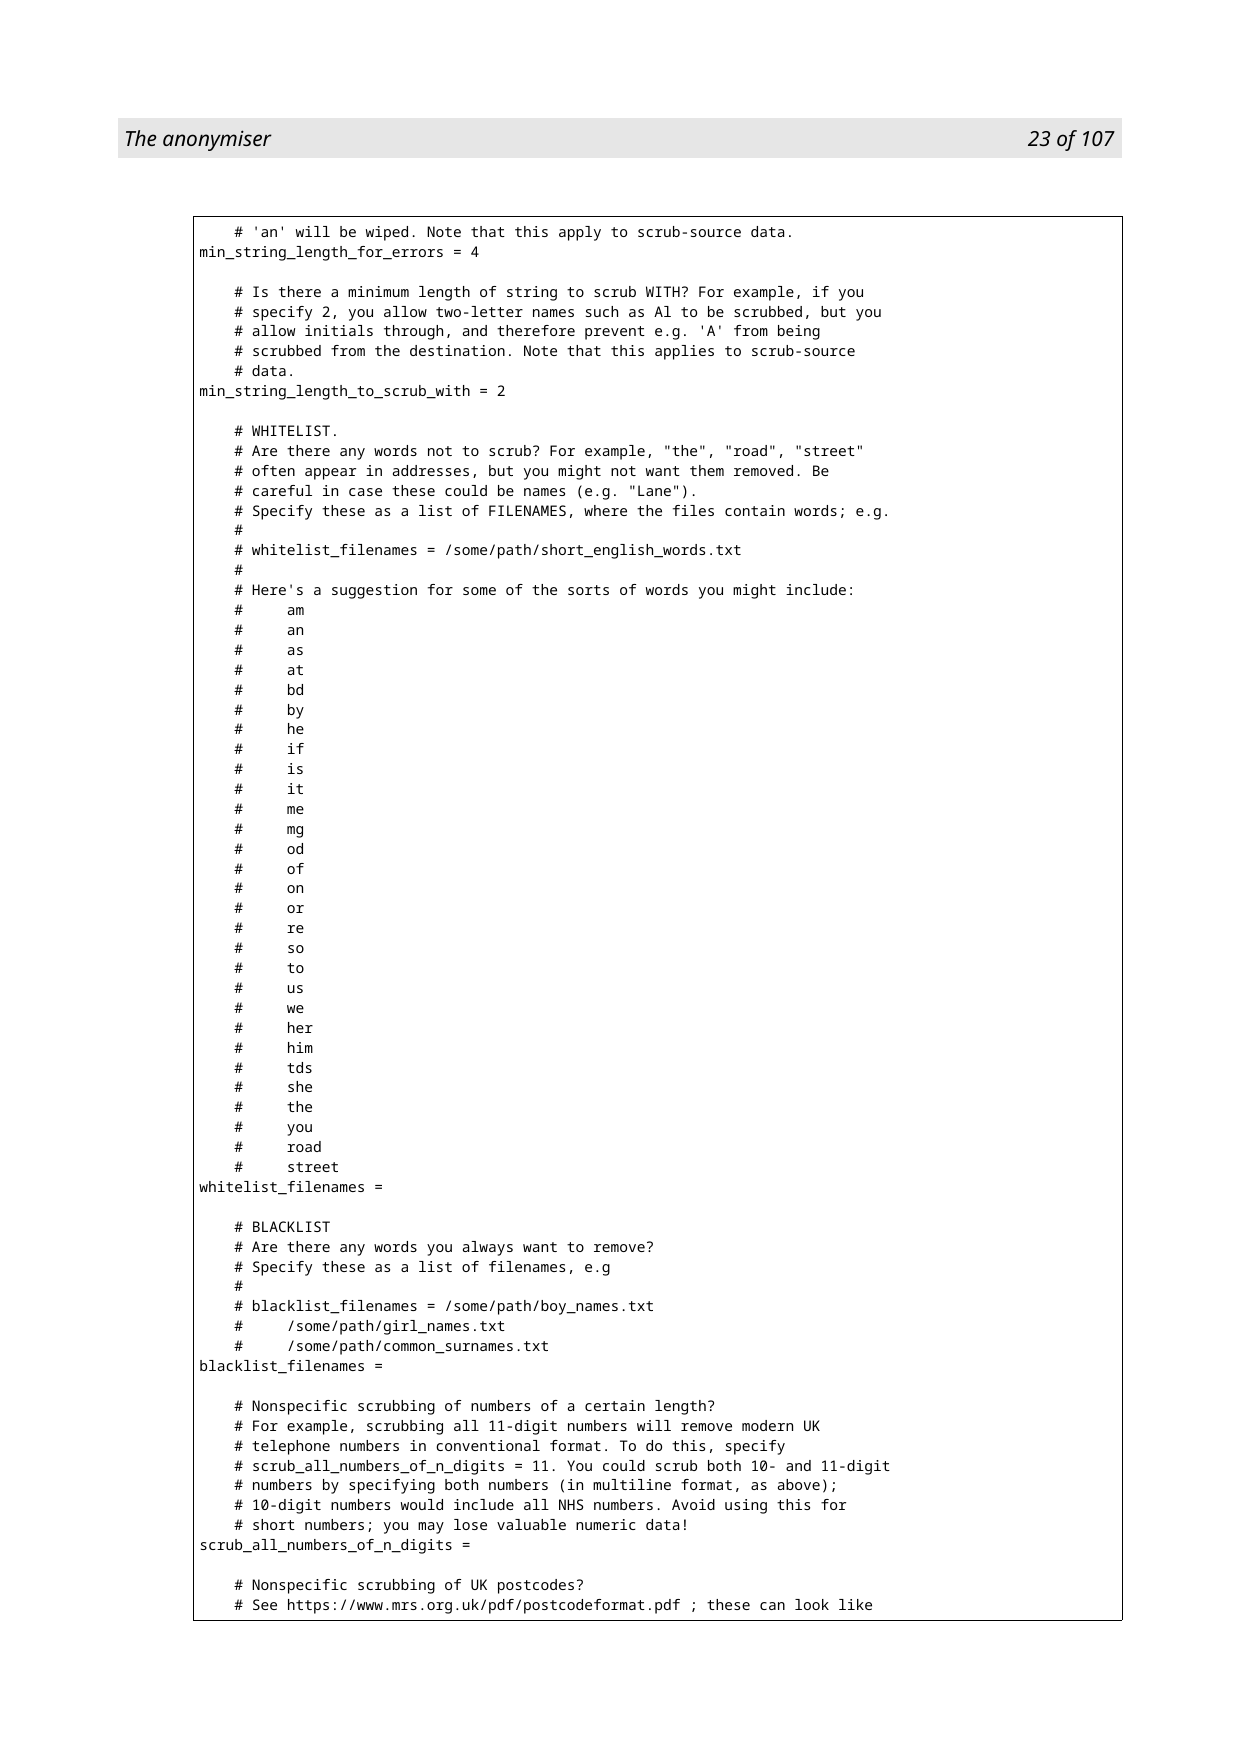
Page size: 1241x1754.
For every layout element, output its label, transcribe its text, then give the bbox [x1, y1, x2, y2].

table_header # 'an' will be wiped. Note that this apply to scrub-source data. min_string_length_for_errors = 4 # Is there a minimum length of string to scrub WITH? For example, if you # specify 2, you allow two-letter names such as Al to be scrubbed, but you # allow initials through, and therefore prevent e.g. 'A' from being # scrubbed from the destination. Note that this applies to scrub-source # data. min_string_length_to_scrub_with = 2 # WHITELIST. # Are there any words not to scrub? For example, "the", "road", "street" # often appear in addresses, but you might not want them removed. Be # careful in case these could be names (e.g. "Lane"). # Specify these as a list of FILENAMES, where the files contain words; e.g. # # whitelist_filenames = /some/path/short_english_words.txt # # Here's a suggestion for some of the sorts of words you might include: # am # an # as # at # bd # by # he # if # is # it # me # mg # od # of # on # or # re # so # to # us # we # her # him # tds # she # the # you # road # street whitelist_filenames = # BLACKLIST # Are there any words you always want to remove? # Specify these as a list of filenames, e.g # # blacklist_filenames = /some/path/boy_names.txt # /some/path/girl_names.txt # /some/path/common_surnames.txt blacklist_filenames = # Nonspecific scrubbing of numbers of a certain length? # For example, scrubbing all 11-digit numbers will remove modern UK # telephone numbers in conventional format. To do this, specify # scrub_all_numbers_of_n_digits = 11. You could scrub both 10- and 11-digit # numbers by specifying both numbers (in multiline format, as above); # 10-digit numbers would include all NHS numbers. Avoid using this for # short numbers; you may lose valuable numeric data! scrub_all_numbers_of_n_digits = # Nonspecific scrubbing of UK postcodes? # See https://www.mrs.org.uk/pdf/postcodeformat.pdf ; these can look like [194, 217, 1122, 1620]
